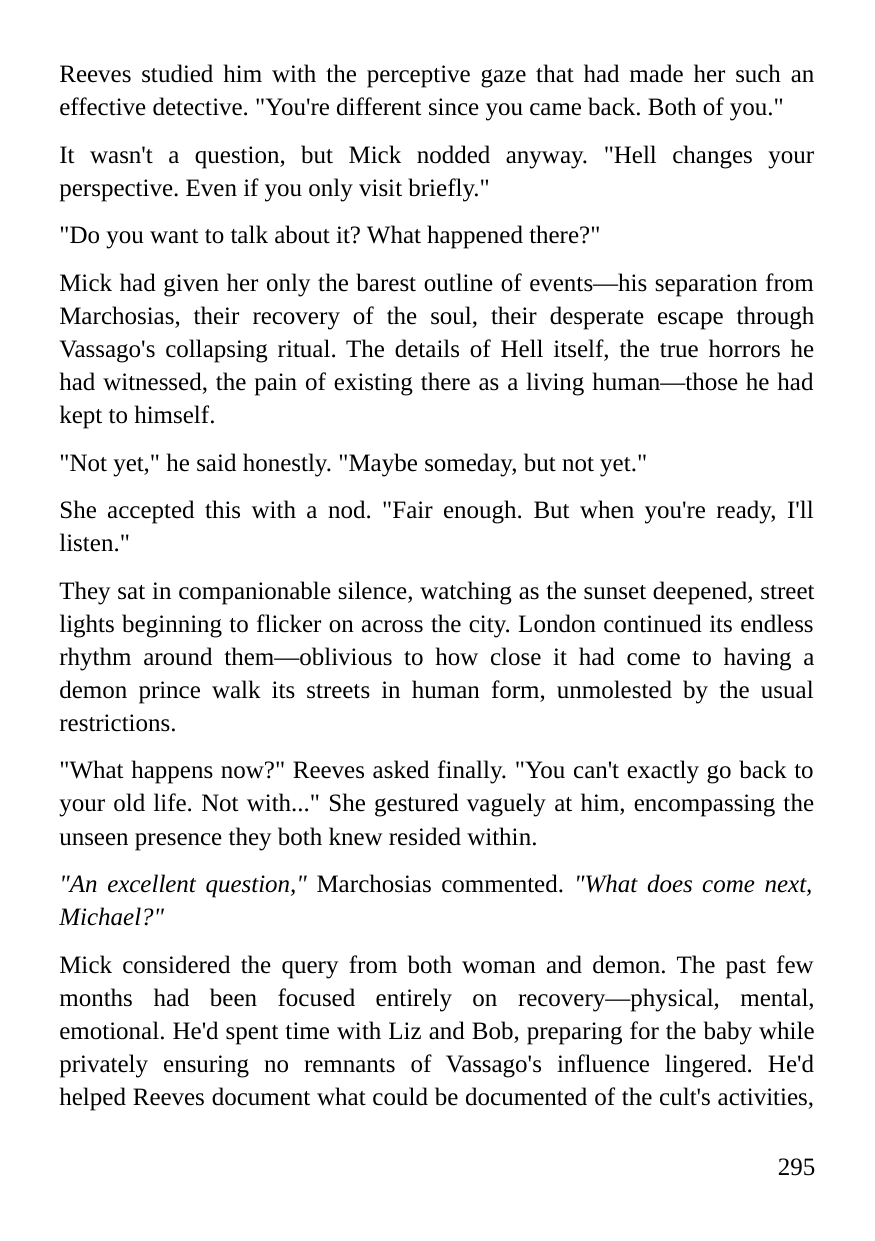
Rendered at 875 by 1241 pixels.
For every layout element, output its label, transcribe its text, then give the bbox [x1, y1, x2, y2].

text Mick had given her only the barest outline of events—his separation from Marchosias, their recovery of the soul, their desperate escape through Vassago's collapsing ritual. The details of Hell itself, the true horrors he had witnessed, the pain of existing there as a living human—those he had kept to himself. [59, 268, 815, 429]
text "An excellent question," Marchosias commented. "What does come next, Michael?" [59, 869, 815, 931]
text Mick considered the query from both woman and demon. The past few months had been focused entirely on recovery—physical, mental, emotional. He'd spent time with Liz and Bob, preparing for the baby while privately ensuring no remnants of Vassago's influence lingered. He'd helped Reeves document what could be documented of the cult's activities, [59, 950, 815, 1111]
text She accepted this with a nod. "Fair enough. But when you're ready, I'll listen." [59, 495, 815, 557]
text "What happens now?" Reeves asked finally. "You can't exactly go back to your old life. Not with..." She gestured vaguely at him, encompassing the unseen presence they both knew resided within. [59, 756, 815, 850]
text They sat in companionable silence, watching as the sunset deepened, street lights beginning to flicker on across the city. London continued its endless rhythm around them—oblivious to how close it had come to having a demon prince walk its streets in human form, unmolested by the usual restrictions. [59, 576, 815, 737]
text Reeves studied him with the perceptive gaze that had made her such an effective detective. "You're different since you came back. Both of you." [59, 59, 815, 121]
text It wasn't a question, but Mick nodded anyway. "Hell changes your perspective. Even if you only visit briefly." [59, 140, 815, 201]
text "Not yet," he said honestly. "Maybe someday, but not yet." [59, 448, 815, 476]
text "Do you want to talk about it? What happened there?" [59, 220, 815, 249]
